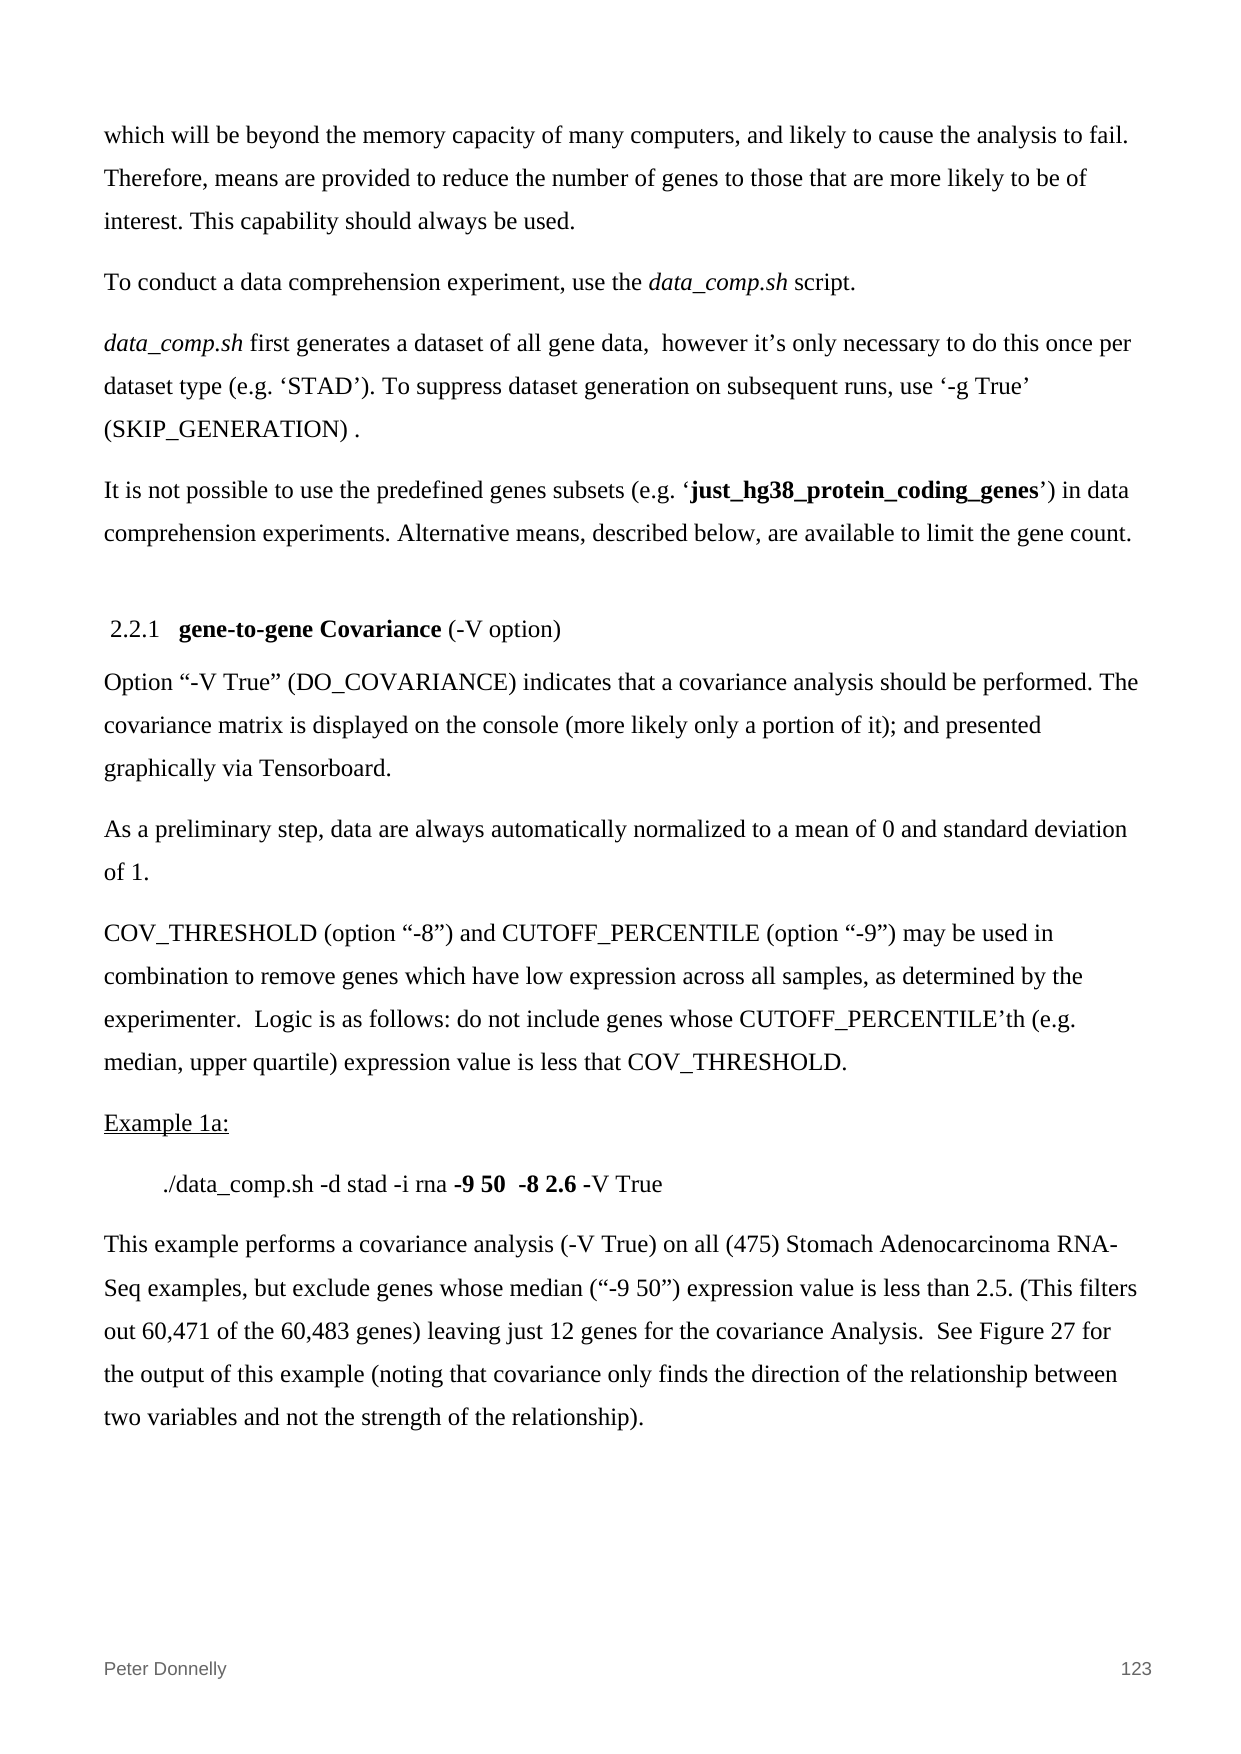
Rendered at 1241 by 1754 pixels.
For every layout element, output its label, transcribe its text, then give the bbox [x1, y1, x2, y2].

text To conduct a data comprehension experiment, use the data_comp.sh script. [103, 267, 1146, 296]
text Option “-V True” (DO_COVARIANCE) indicates that a covariance analysis should be performed. The covariance matrix is displayed on the console (more likely only a portion of it); and presented graphically via Tensorboard. [103, 667, 1146, 782]
text data_comp.sh first generates a dataset of all gene data, however it’s only necessary to do this once per dataset type (e.g. ‘STAD’). To suppress dataset generation on subsequent runs, use ‘-g True’ (SKIP_GENERATION) . [103, 328, 1146, 443]
text Example 1a: [103, 1108, 1146, 1137]
text As a preliminary step, data are always automatically normalized to a mean of 0 and standard deviation of 1. [103, 814, 1146, 886]
text It is not possible to use the predefined genes subsets (e.g. ‘just_hg38_protein_coding_genes’) in data comprehension experiments. Alternative means, described below, are available to limit the gene count. [103, 475, 1146, 547]
text This example performs a covariance analysis (-V True) on all (475) Stomach Adenocarcinoma RNA-Seq examples, but exclude genes whose median (“-9 50”) expression value is less than 2.5. (This filters out 60,471 of the 60,483 genes) leaving just 12 genes for the covariance Analysis. See Figure 27 for the output of this example (noting that covariance only finds the direction of the relationship between two variables and not the strength of the relationship). [103, 1229, 1146, 1431]
text COV_THRESHOLD (option “-8”) and CUTOFF_PERCENTILE (option “-9”) may be used in combination to remove genes which have low expression across all samples, as determined by the experimenter. Logic is as follows: do not include genes whose CUTOFF_PERCENTILE’th (e.g. median, upper quartile) expression value is less that COV_THRESHOLD. [103, 918, 1146, 1076]
subtitle gene-to-gene Covariance (-V option) [103, 614, 1146, 643]
text which will be beyond the memory capacity of many computers, and likely to cause the analysis to fail. Therefore, means are provided to reduce the number of genes to those that are more likely to be of interest. This capability should always be used. [103, 120, 1146, 235]
text ./data_comp.sh -d stad -i rna -9 50 -8 2.6 -V True [162, 1169, 1146, 1197]
